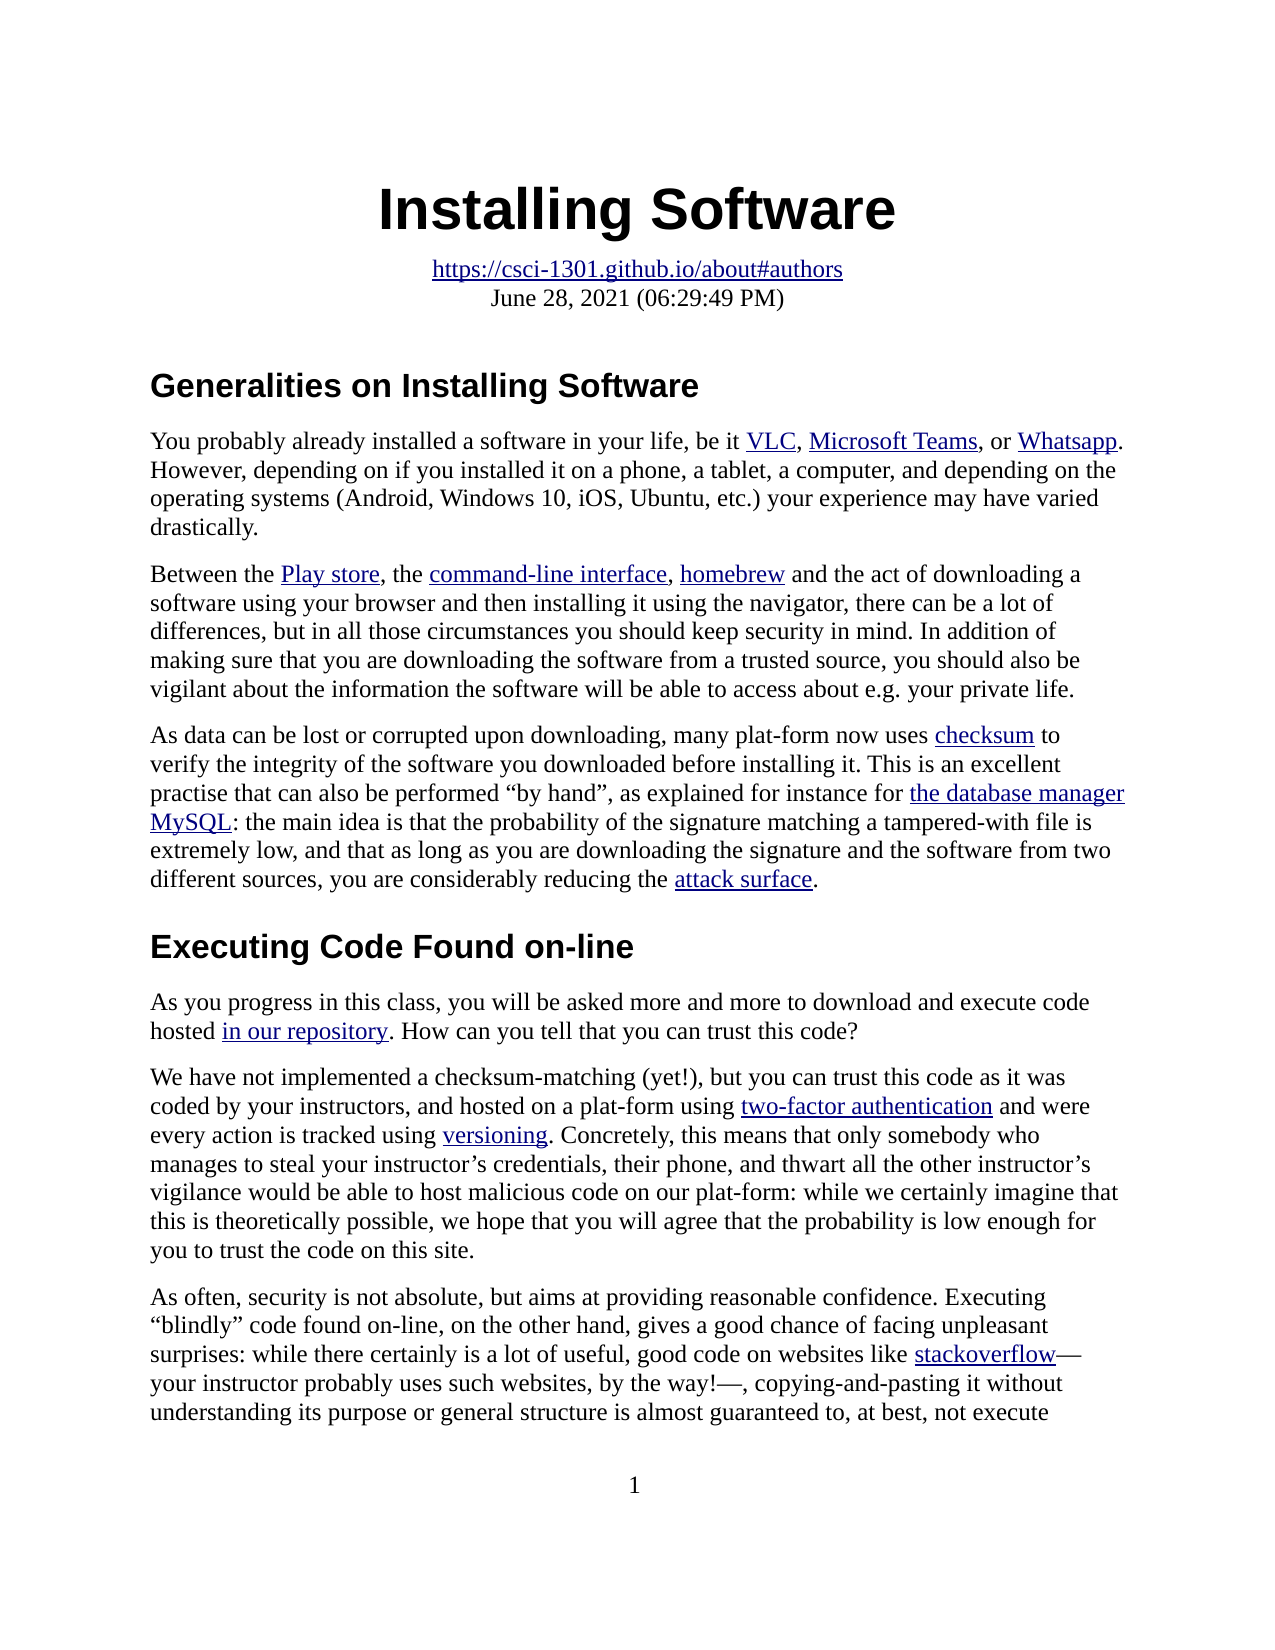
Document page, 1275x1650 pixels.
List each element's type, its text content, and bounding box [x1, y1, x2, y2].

subtitle Generalities on Installing Software [150, 366, 1125, 404]
text As data can be lost or corrupted upon downloading, many plat-form now uses checksum to verify the integrity of the software you downloaded before installing it. This is an excellent practise that can also be performed “by hand”, as explained for instance for the database manager MySQL: the main idea is that the probability of the signature matching a tampered-with file is extremely low, and that as long as you are downloading the signature and the software from two different sources, you are considerably reducing the attack surface. [150, 721, 1125, 893]
title Installing Software [150, 175, 1125, 242]
text Between the Play store, the command-line interface, homebrew and the act of downloading a software using your browser and then installing it using the navigator, there can be a lot of differences, but in all those circumstances you should keep security in mind. In addition of making sure that you are downloading the software from a trusted source, you should also be vigilant about the information the software will be able to access about e.g. your private life. [150, 559, 1125, 703]
text As you progress in this class, you will be asked more and more to download and execute code hosted in our repository. How can you tell that you can trust this code? [150, 987, 1125, 1044]
subtitle Executing Code Found on-line [150, 927, 1125, 966]
text June 28, 2021 (06:29:49 PM) [150, 283, 1125, 312]
text You probably already installed a software in your life, be it VLC, Microsoft Teams, or Whatsapp. However, depending on if you installed it on a phone, a tablet, a computer, and depending on the operating systems (Android, Windows 10, iOS, Ubuntu, etc.) your experience may have varied drastically. [150, 426, 1125, 541]
text We have not implemented a checksum-matching (yet!), but you can trust this code as it was coded by your instructors, and hosted on a plat-form using two-factor authentication and were every action is tracked using versioning. Concretely, this means that only somebody who manages to steal your instructor’s credentials, their phone, and thwart all the other instructor’s vigilance would be able to host malicious code on our plat-form: while we certainly imagine that this is theoretically possible, we hope that you will agree that the probability is low enough for you to trust the code on this site. [150, 1062, 1125, 1264]
text https://csci-1301.github.io/about#authors [150, 254, 1125, 283]
text As often, security is not absolute, but aims at providing reasonable confidence. Executing “blindly” code found on-line, on the other hand, gives a good chance of facing unpleasant surprises: while there certainly is a lot of useful, good code on websites like stackoverflow—your instructor probably uses such websites, by the way!—, copying-and-pasting it without understanding its purpose or general structure is almost guaranteed to, at best, not execute [150, 1282, 1125, 1425]
